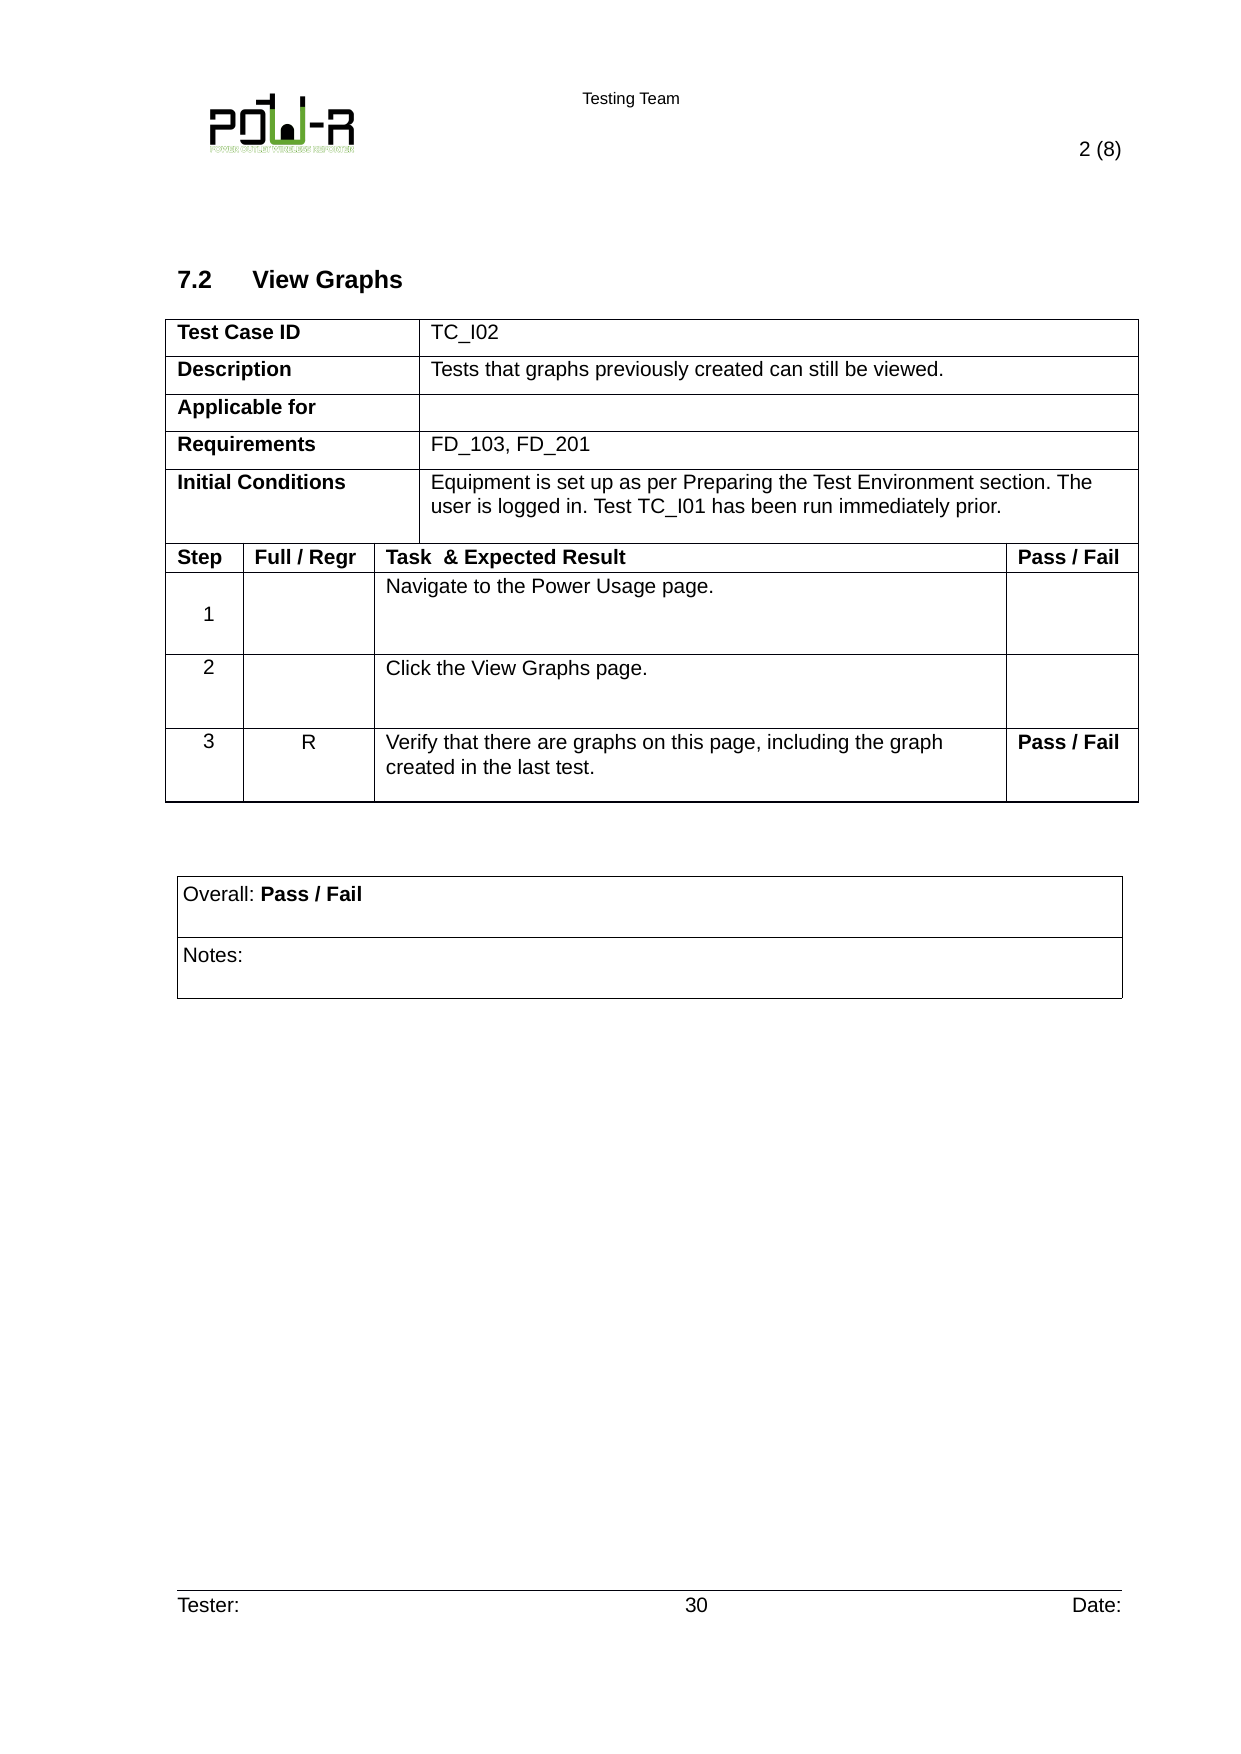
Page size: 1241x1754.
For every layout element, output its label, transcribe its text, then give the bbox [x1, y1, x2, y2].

table_header Overall: Pass / Fail [178, 877, 1122, 937]
table_cell Notes: [178, 938, 1122, 997]
table_cell [420, 395, 1138, 431]
table_cell Description [166, 357, 419, 394]
table_cell [1007, 655, 1138, 727]
picture [206, 88, 358, 157]
table_cell Task & Expected Result [375, 544, 1006, 572]
table_cell [1007, 573, 1138, 653]
table_cell Step [166, 544, 243, 572]
table_cell R [244, 729, 374, 801]
subtitle View Graphs [177, 265, 1122, 294]
table_header TC_I02 [420, 320, 1138, 356]
table_cell [244, 655, 374, 727]
table_cell Pass / Fail [1007, 544, 1138, 572]
table_cell [244, 573, 374, 653]
table_cell Tests that graphs previously created can still be viewed. [420, 357, 1138, 394]
table_cell FD_103, FD_201 [420, 432, 1138, 469]
table_cell [166, 729, 243, 801]
table_cell [166, 655, 243, 727]
table_cell Pass / Fail [1007, 729, 1138, 801]
table_cell Full / Regr [244, 544, 374, 572]
table_cell Click the View Graphs page. [375, 655, 1006, 727]
table_cell Navigate to the Power Usage page. [375, 573, 1006, 653]
table_cell Initial Conditions [166, 470, 419, 543]
table_cell Verify that there are graphs on this page, including the graph created in the last test. [375, 729, 1006, 801]
table_cell Requirements [166, 432, 419, 469]
table_cell Equipment is set up as per Preparing the Test Environment section. The user is logged in. Test TC_I01 has been run immediately prior. [420, 470, 1138, 543]
table_cell Applicable for [166, 395, 419, 431]
table_cell [166, 573, 243, 653]
table_header Test Case ID [166, 320, 419, 356]
